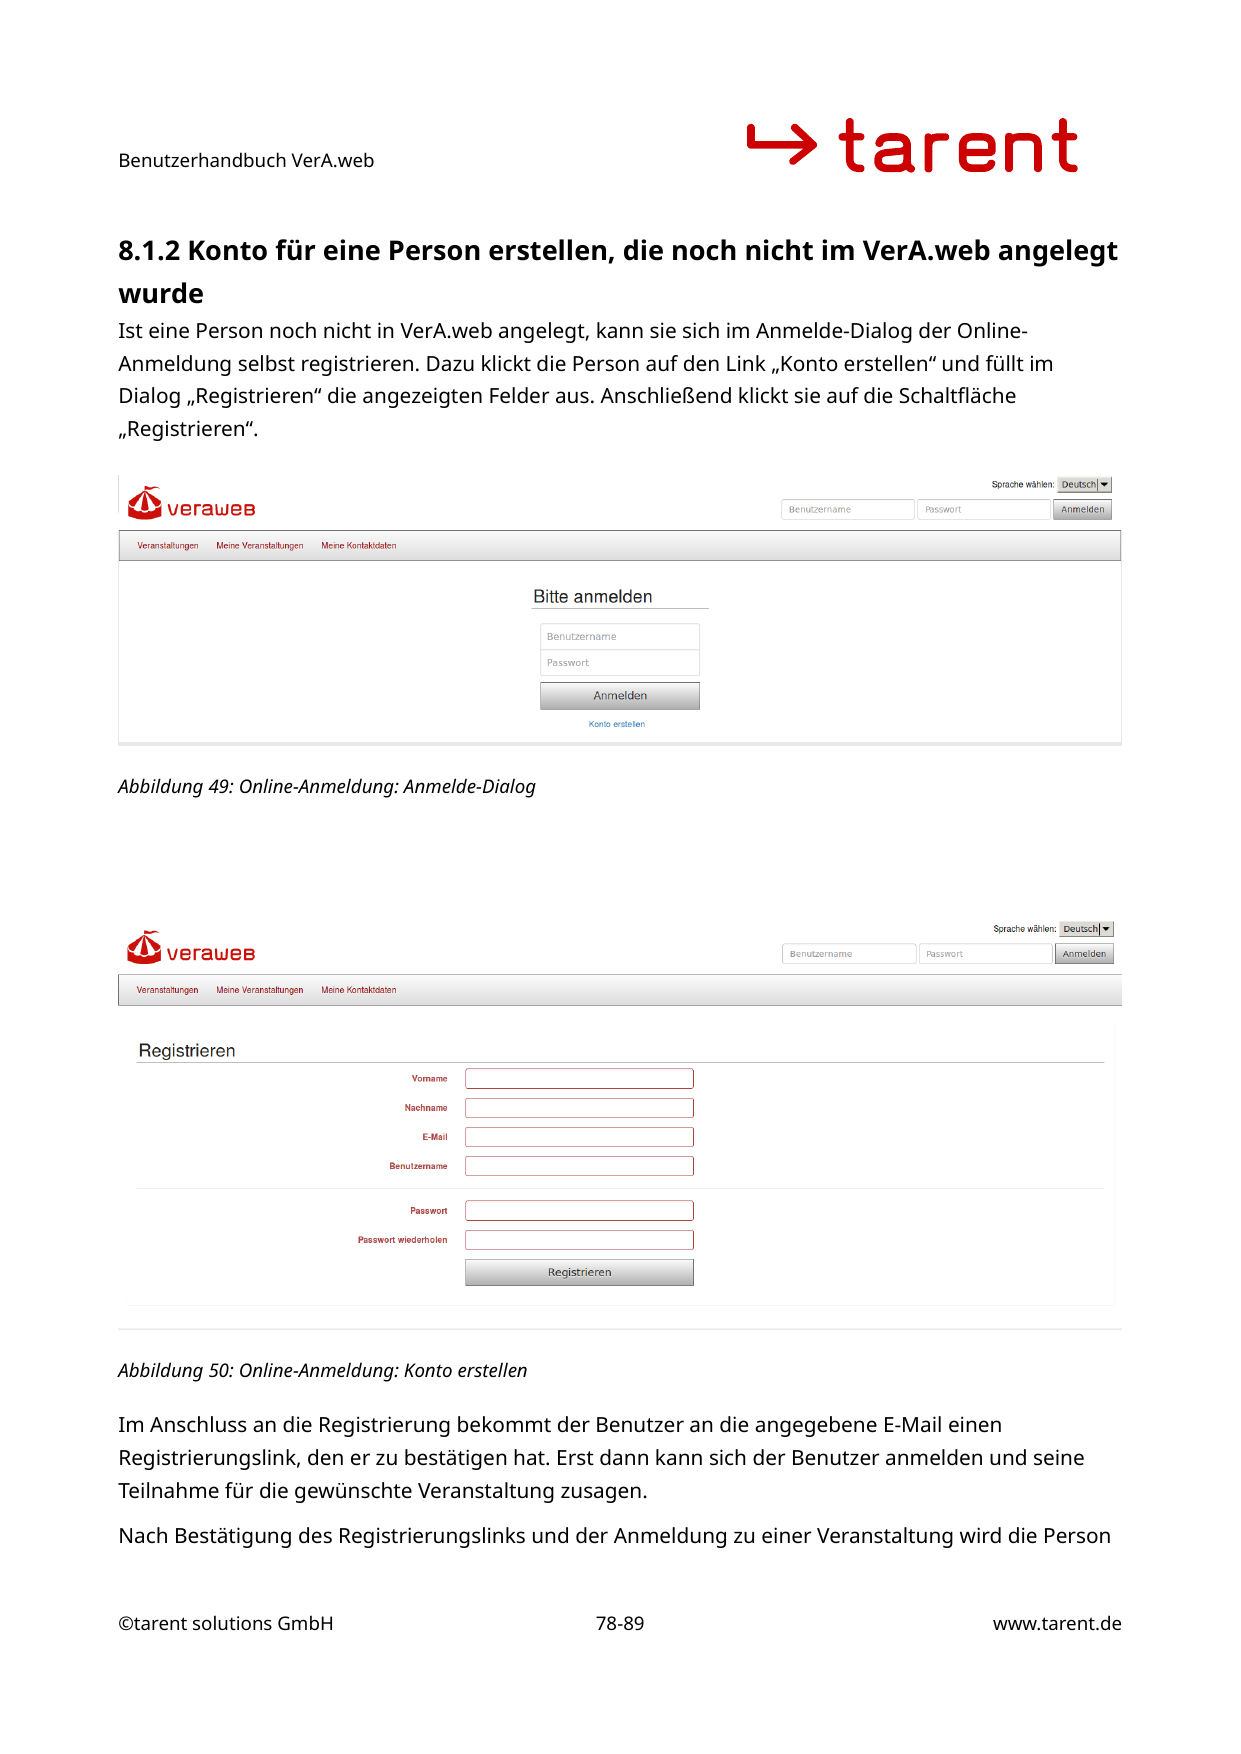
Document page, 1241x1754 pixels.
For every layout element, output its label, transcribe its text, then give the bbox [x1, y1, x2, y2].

text Ist eine Person noch nicht in VerA.web angelegt, kann sie sich im Anmelde-Dialog der Online-Anmeldung selbst registrieren. Dazu klickt die Person auf den Link „Konto erstellen“ und füllt im Dialog „Registrieren“ die angezeigten Felder aus. Anschließend klickt sie auf die Schaltfläche „Registrieren“. [118, 316, 1122, 443]
picture [118, 475, 1122, 746]
text Abbildung 50: Online-Anmeldung: Konto erstellen [118, 1330, 1122, 1383]
text Abbildung 49: Online-Anmeldung: Anmelde-Dialog [118, 746, 1122, 799]
text Im Anschluss an die Registrierung bekommt der Benutzer an die angegebene E-Mail einen Registrierungslink, den er zu bestätigen hat. Erst dann kann sich der Benutzer anmelden und seine Teilnahme für die gewünschte Veranstaltung zusagen. [118, 1383, 1122, 1504]
text [118, 892, 1122, 920]
subtitle Konto für eine Person erstellen, die noch nicht im VerA.web angelegt wurde [118, 232, 1122, 311]
text Nach Bestätigung des Registrierungslinks und der Anmeldung zu einer Veranstaltung wird die Person [118, 1521, 1122, 1549]
picture [118, 920, 1122, 1330]
